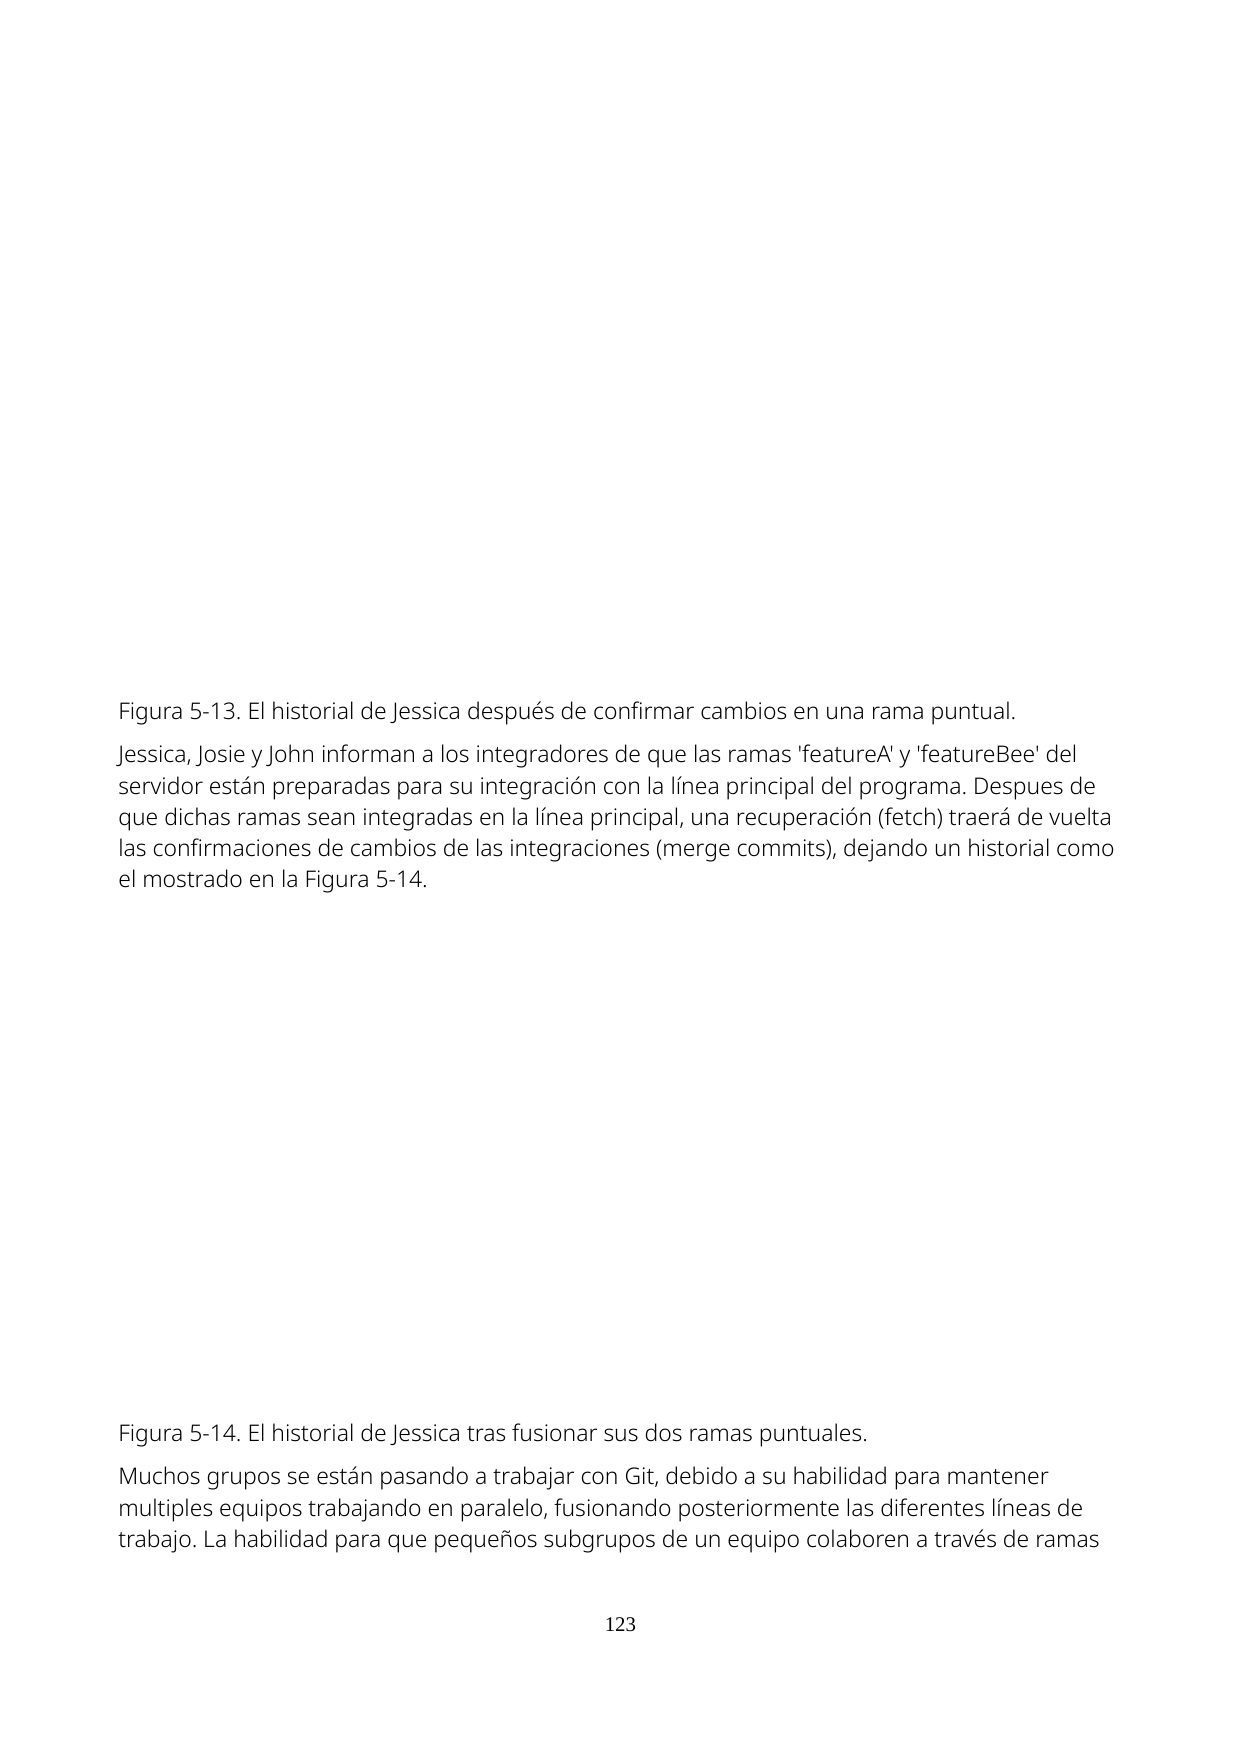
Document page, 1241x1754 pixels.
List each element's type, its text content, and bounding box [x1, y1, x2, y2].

text Muchos grupos se están pasando a trabajar con Git, debido a su habilidad para mantener multiples equipos trabajando en paralelo, fusionando posteriormente las diferentes líneas de trabajo. La habilidad para que pequeños subgrupos de un equipo colaboren a través de ramas [118, 1460, 1122, 1554]
text Jessica, Josie y John informan a los integradores de que las ramas 'featureA' y 'featureBee' del servidor están preparadas para su integración con la línea principal del programa. Despues de que dichas ramas sean integradas en la línea principal, una recuperación (fetch) traerá de vuelta las confirmaciones de cambios de las integraciones (merge commits), dejando un historial como el mostrado en la Figura 5-14. [118, 738, 1122, 895]
text Figura 5-14. El historial de Jessica tras fusionar sus dos ramas puntuales. [118, 1385, 1122, 1448]
text Figura 5-13. El historial de Jessica después de confirmar cambios en una rama puntual. [118, 663, 1122, 726]
